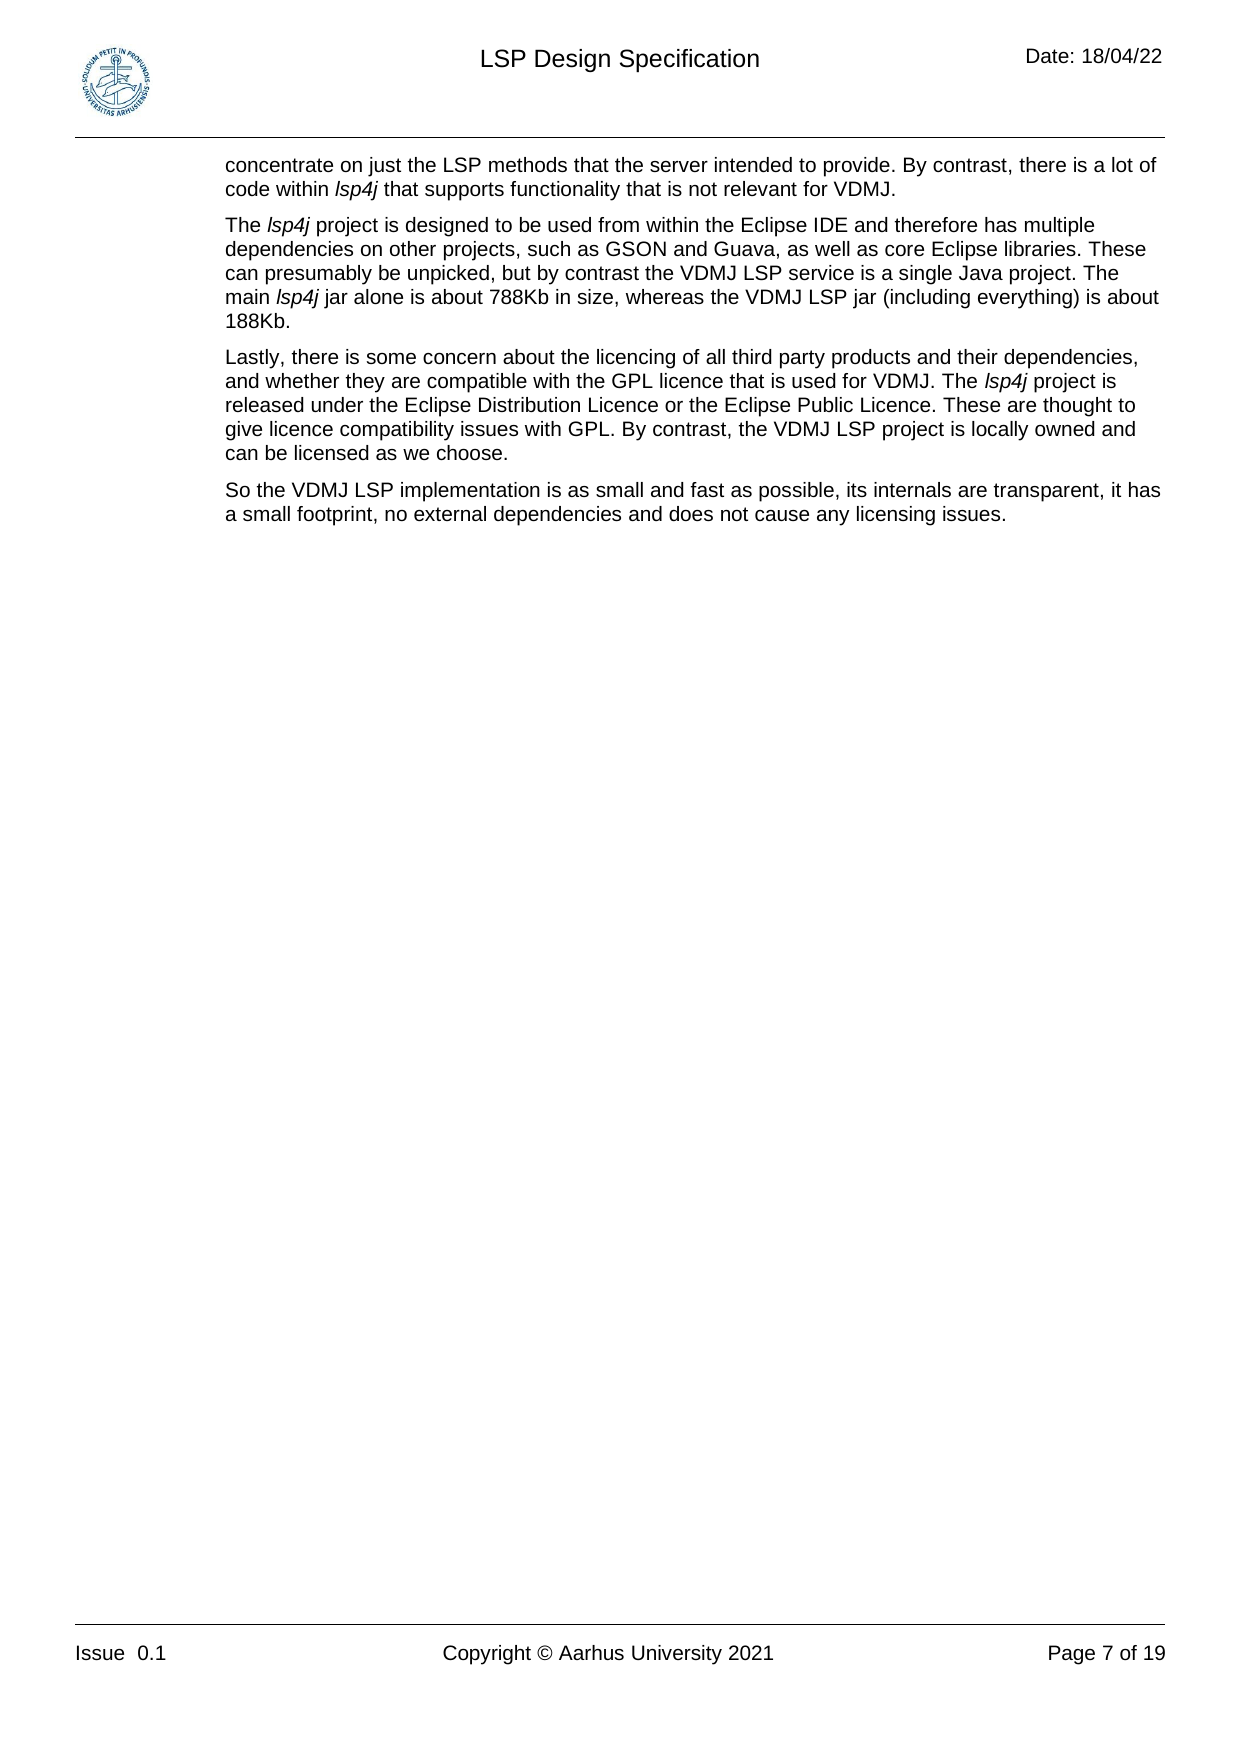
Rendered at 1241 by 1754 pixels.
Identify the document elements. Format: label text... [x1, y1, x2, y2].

picture [78, 44, 153, 120]
text concentrate on just the LSP methods that the server intended to provide. By contrast, there is a lot of code within lsp4j that supports functionality that is not relevant for VDMJ. [225, 153, 1165, 201]
text The lsp4j project is designed to be used from within the Eclipse IDE and therefore has multiple dependencies on other projects, such as GSON and Guava, as well as core Eclipse libraries. These can presumably be unpicked, but by contrast the VDMJ LSP service is a single Java project. The main lsp4j jar alone is about 788Kb in size, whereas the VDMJ LSP jar (including everything) is about 188Kb. [225, 213, 1165, 333]
text Lastly, there is some concern about the licencing of all third party products and their dependencies, and whether they are compatible with the GPL licence that is used for VDMJ. The lsp4j project is released under the Eclipse Distribution Licence or the Eclipse Public Licence. These are thought to give licence compatibility issues with GPL. By contrast, the VDMJ LSP project is locally owned and can be licensed as we choose. [225, 346, 1165, 465]
text So the VDMJ LSP implementation is as small and fast as possible, its internals are transparent, it has a small footprint, no external dependencies and does not cause any licensing issues. [225, 478, 1165, 526]
